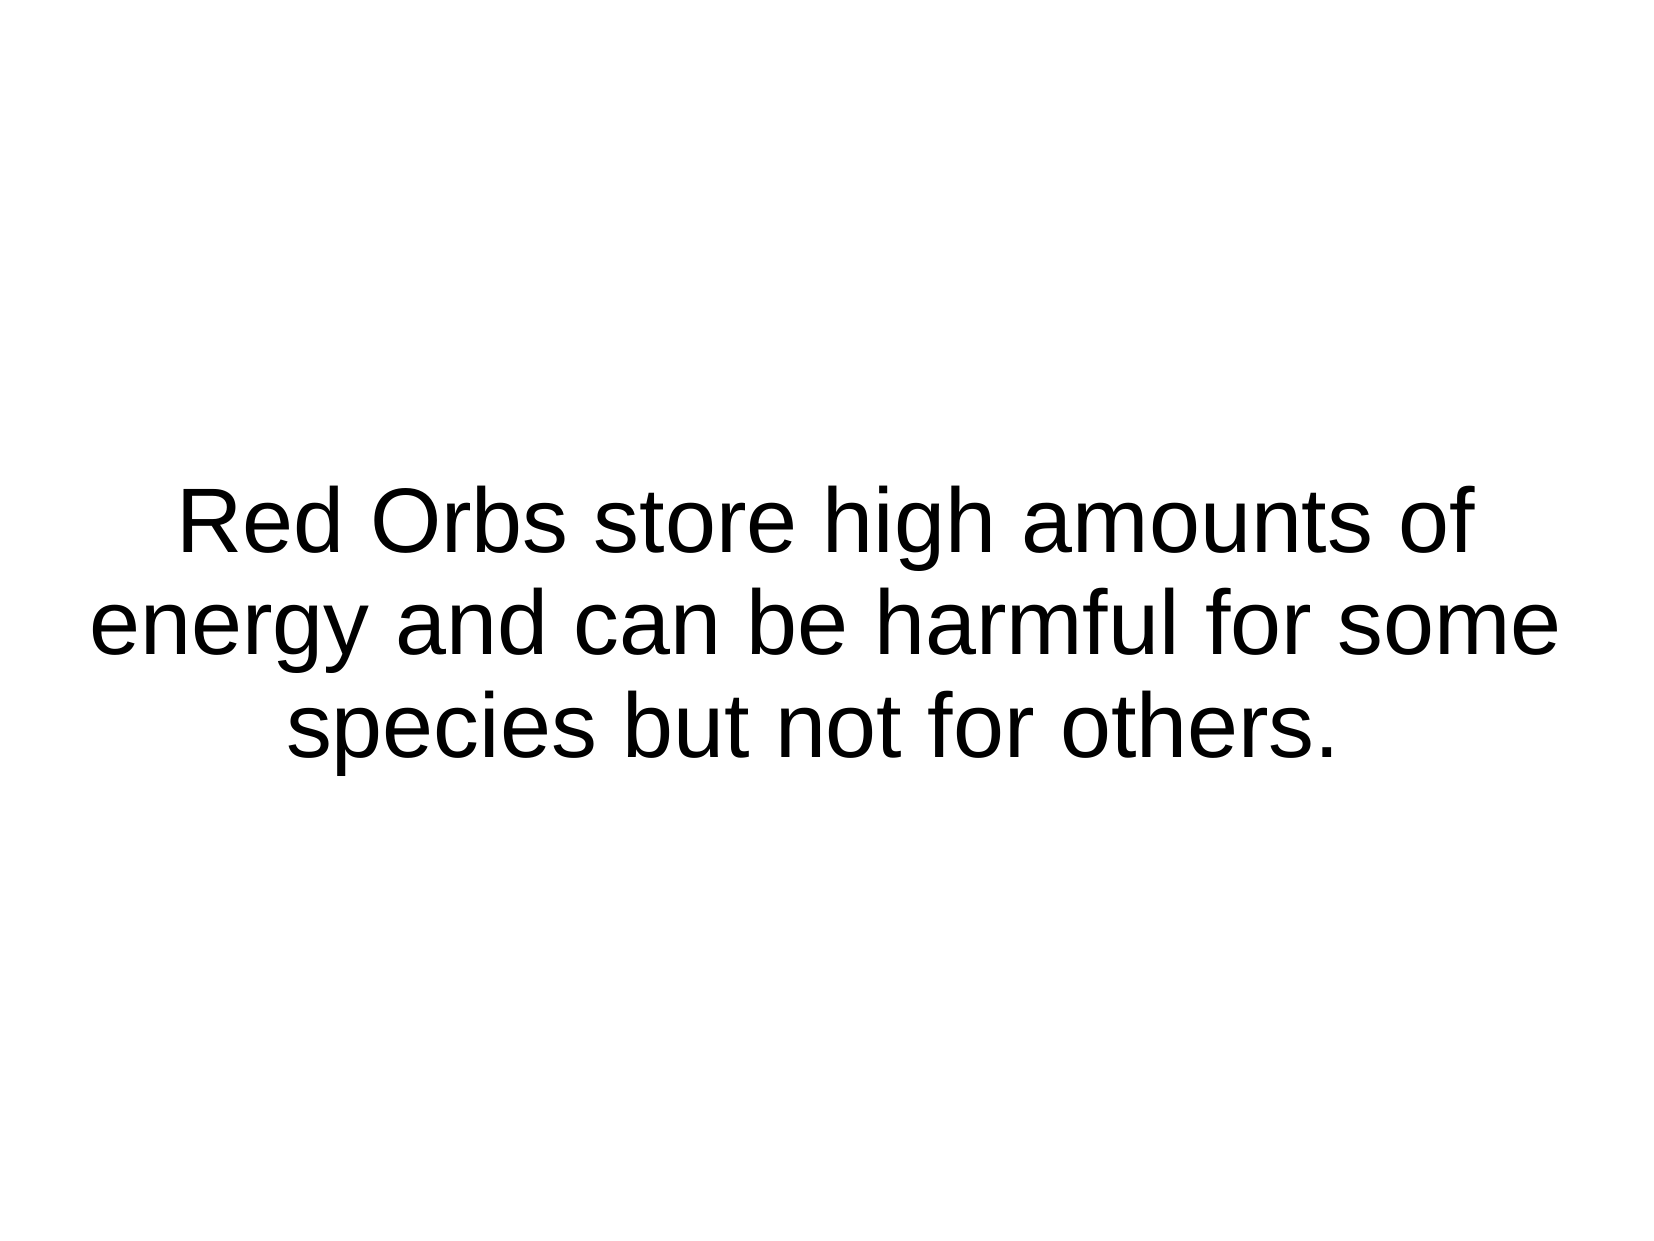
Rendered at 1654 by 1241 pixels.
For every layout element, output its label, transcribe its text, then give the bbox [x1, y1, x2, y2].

title Red Orbs store high amounts of energy and can be harmful for some species but not for others. [82, 121, 1571, 1126]
